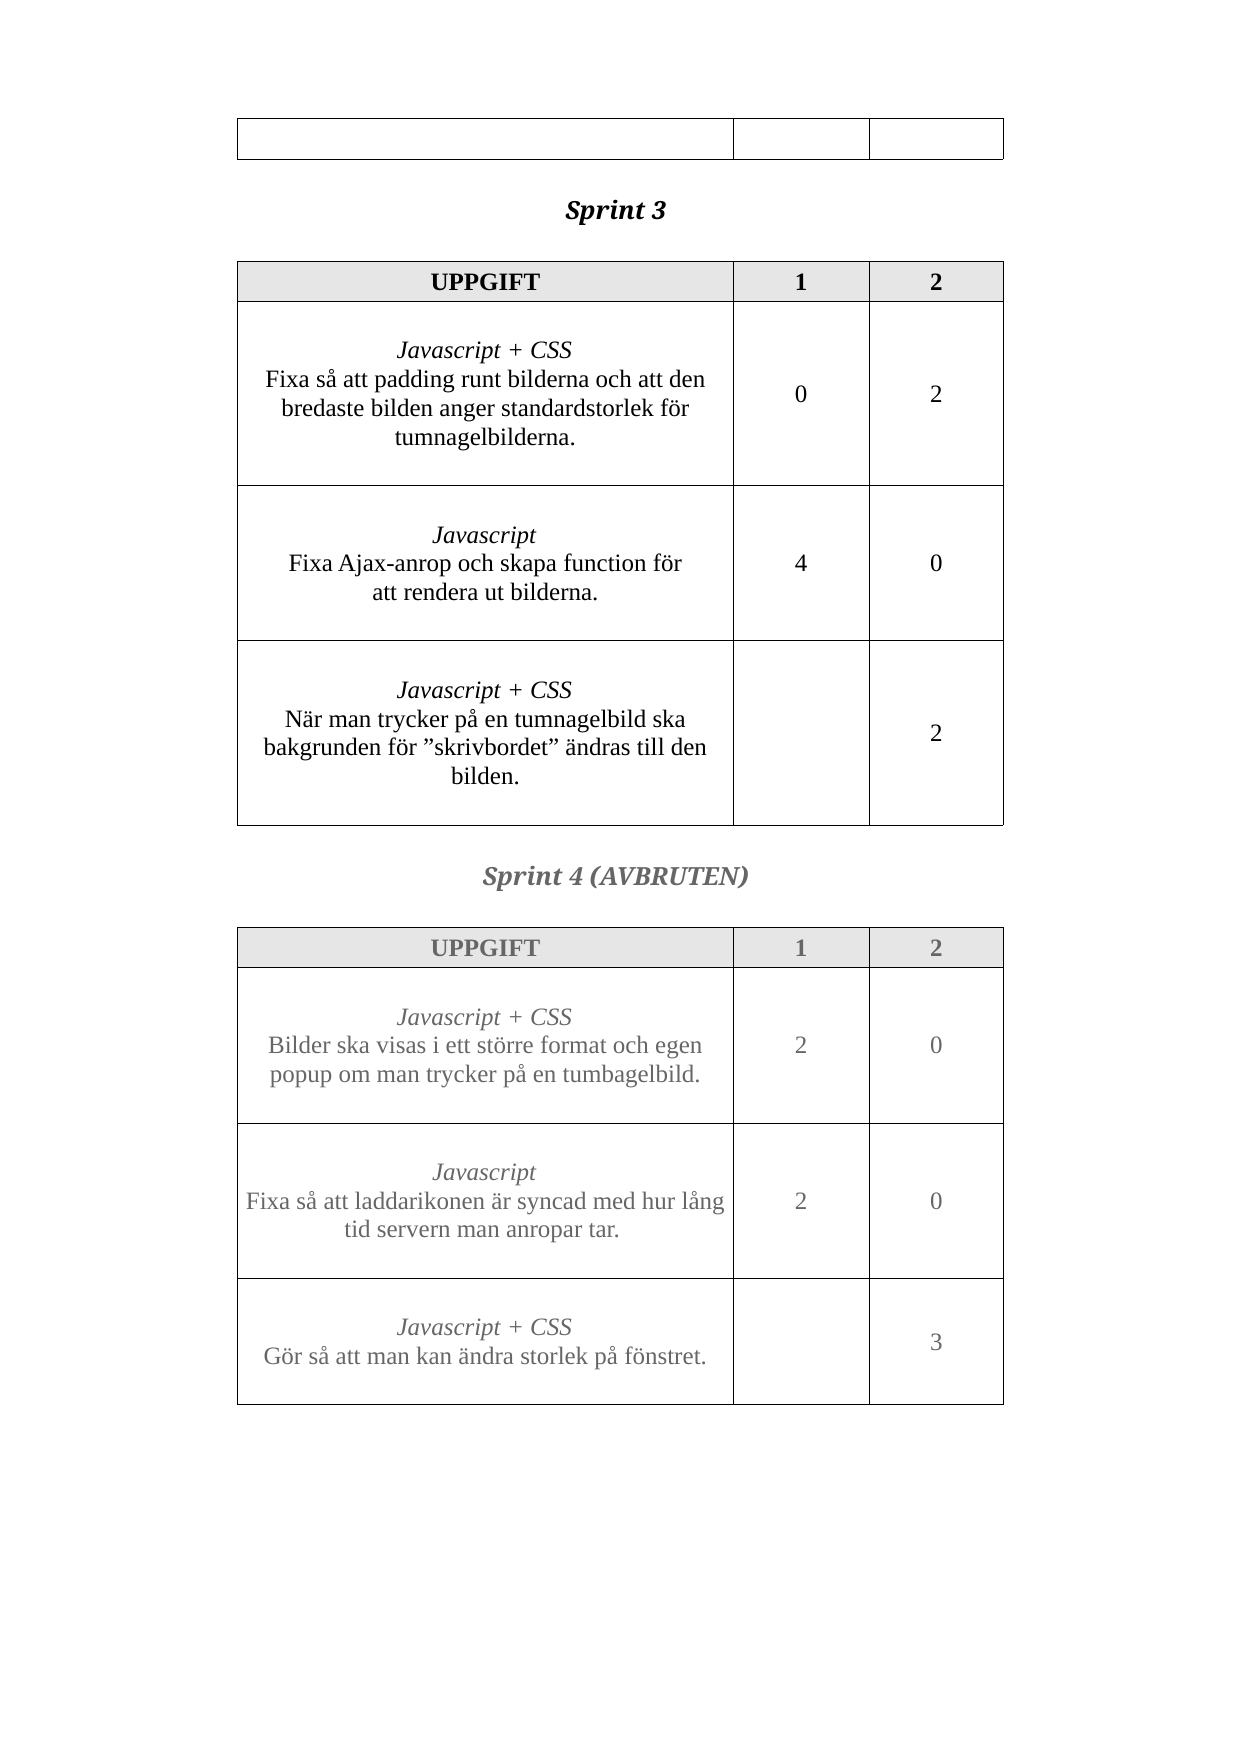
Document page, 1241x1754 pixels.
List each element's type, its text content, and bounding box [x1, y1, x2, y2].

table_cell 2 [870, 641, 1003, 824]
table_cell [734, 641, 869, 824]
table_cell 2 [870, 302, 1003, 485]
table_header UPPGIFT [238, 928, 733, 967]
table_cell Javascript + CSS Bilder ska visas i ett större format och egen popup om man trycker på en tumbagelbild. [238, 968, 733, 1122]
table_cell Javascript + CSS När man trycker på en tumnagelbild ska bakgrunden för ”skrivbordet” ändras till den bilden. [238, 641, 733, 824]
text Sprint 3 [118, 193, 1122, 227]
table_header 1 [734, 928, 869, 967]
table_cell Javascript Fixa så att laddarikonen är syncad med hur lång tid servern man anropar tar. [238, 1124, 733, 1278]
table_cell 0 [734, 302, 869, 485]
table_cell 0 [870, 486, 1003, 640]
table_cell Javascript Fixa Ajax-anrop och skapa function för att rendera ut bilderna. [238, 486, 733, 640]
table_cell Javascript + CSS Fixa så att padding runt bilderna och att den bredaste bilden anger standardstorlek för tumnagelbilderna. [238, 302, 733, 485]
table_header 2 [870, 928, 1003, 967]
table_cell [734, 1279, 869, 1404]
table_cell [238, 119, 733, 158]
table_cell Javascript + CSS Gör så att man kan ändra storlek på fönstret. [238, 1279, 733, 1404]
table_cell 2 [734, 968, 869, 1122]
text Sprint 4 (AVBRUTEN) [118, 859, 1122, 893]
table_cell 4 [734, 486, 869, 640]
table_header UPPGIFT [238, 262, 733, 301]
table_cell [734, 119, 869, 158]
table_cell [870, 119, 1003, 158]
table_cell 0 [870, 1124, 1003, 1278]
table_cell 0 [870, 968, 1003, 1122]
table_cell 2 [734, 1124, 869, 1278]
table_header 1 [734, 262, 869, 301]
table_cell 3 [870, 1279, 1003, 1404]
table_header 2 [870, 262, 1003, 301]
